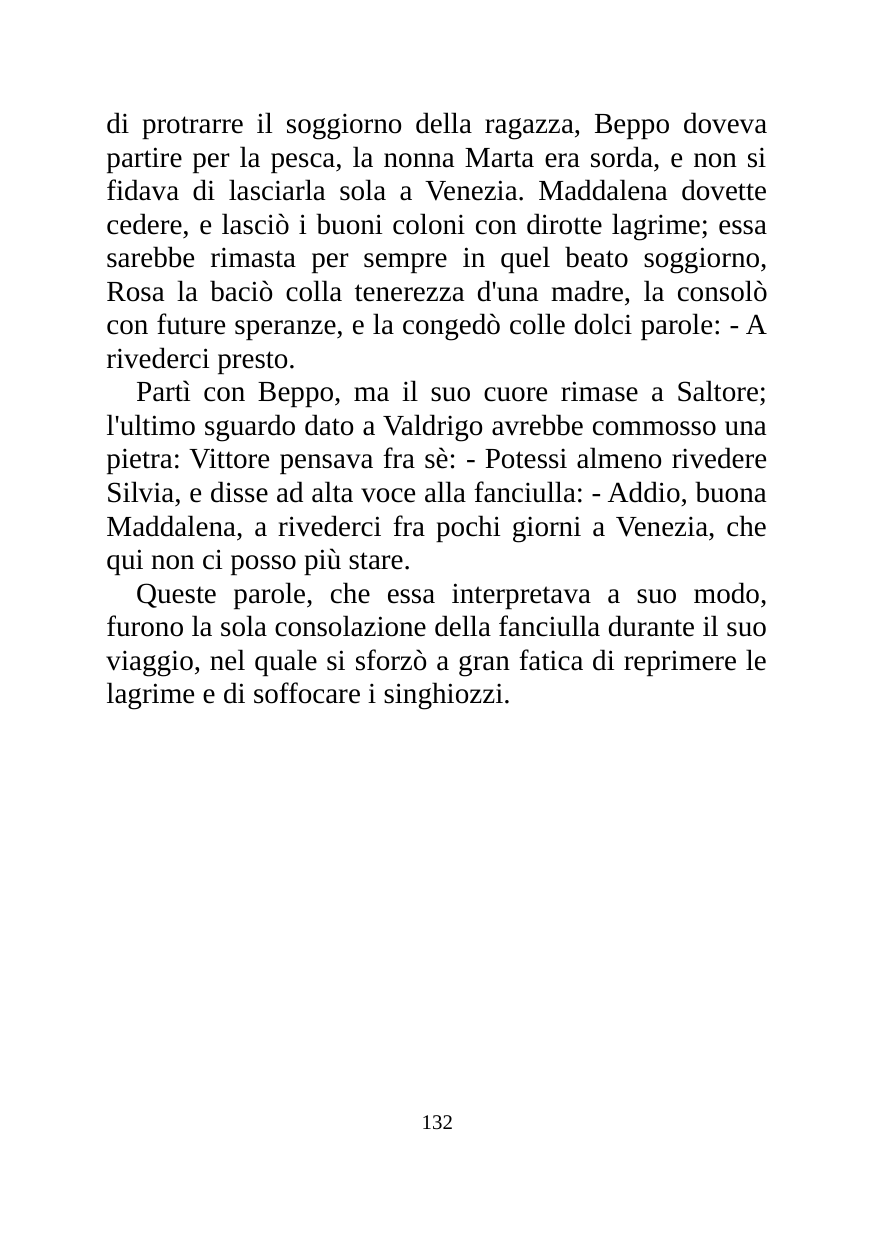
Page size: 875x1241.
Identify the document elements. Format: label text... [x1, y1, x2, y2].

text Queste parole, che essa interpretava a suo modo, furono la sola consolazione della fanciulla durante il suo viaggio, nel quale si sforzò a gran fatica di reprimere le lagrime e di soffocare i singhiozzi. [106, 576, 768, 710]
text di protrarre il soggiorno della ragazza, Beppo doveva partire per la pesca, la nonna Marta era sorda, e non si fidava di lasciarla sola a Venezia. Maddalena dovette cedere, e lasciò i buoni coloni con dirotte lagrime; essa sarebbe rimasta per sempre in quel beato soggiorno, Rosa la baciò colla tenerezza d'una madre, la consolò con future speranze, e la congedò colle dolci parole: - A rivederci presto. [106, 106, 768, 374]
text Partì con Beppo, ma il suo cuore rimase a Saltore; l'ultimo sguardo dato a Valdrigo avrebbe commosso una pietra: Vittore pensava fra sè: - Potessi almeno rivedere Silvia, e disse ad alta voce alla fanciulla: - Addio, buona Maddalena, a rivederci fra pochi giorni a Venezia, che qui non ci posso più stare. [106, 374, 768, 576]
